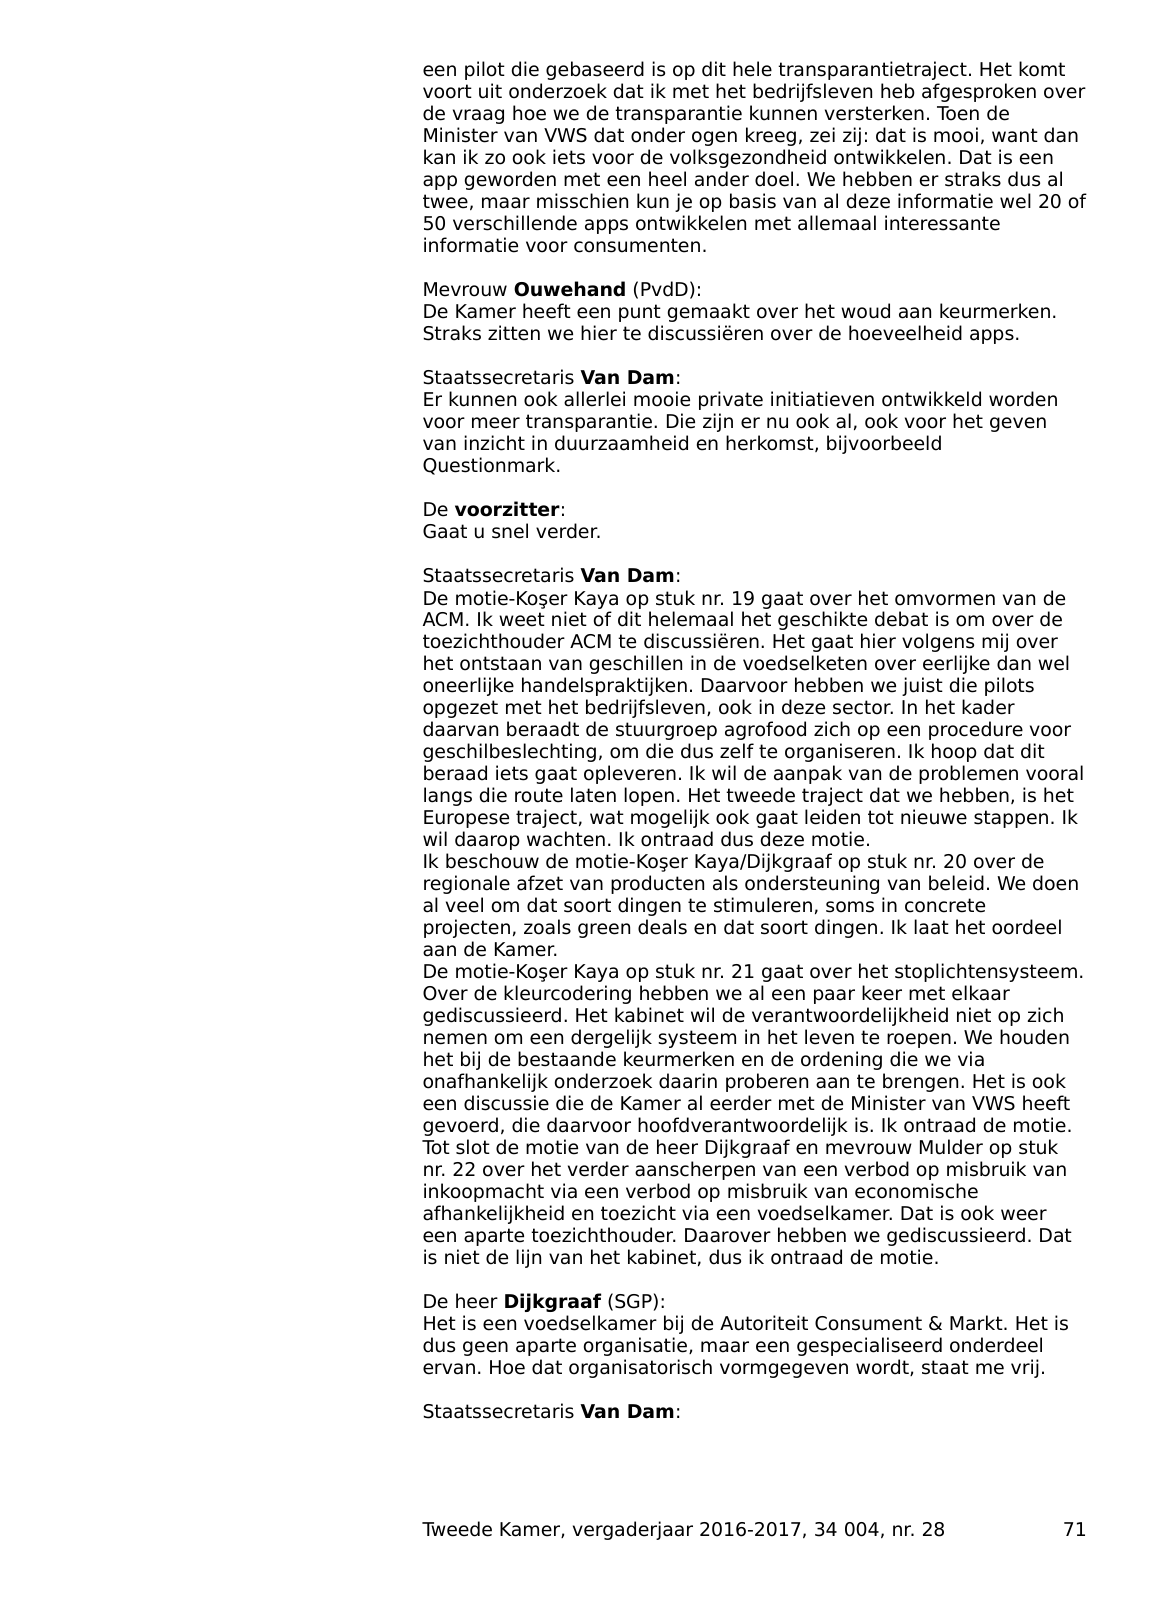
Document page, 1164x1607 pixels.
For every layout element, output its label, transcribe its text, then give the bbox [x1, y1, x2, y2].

text De motie-Koşer Kaya op stuk nr. 19 gaat over het omvormen van de ACM. Ik weet niet of dit helemaal het geschikte debat is om over de toezichthouder ACM te discussiëren. Het gaat hier volgens mij over het ontstaan van geschillen in de voedselketen over eerlijke dan wel oneerlijke handelspraktijken. Daarvoor hebben we juist die pilots opgezet met het bedrijfsleven, ook in deze sector. In het kader daarvan beraadt de stuurgroep agrofood zich op een procedure voor geschilbeslechting, om die dus zelf te organiseren. Ik hoop dat dit beraad iets gaat opleveren. Ik wil de aanpak van de problemen vooral langs die route laten lopen. Het tweede traject dat we hebben, is het Europese traject, wat mogelijk ook gaat leiden tot nieuwe stappen. Ik wil daarop wachten. Ik ontraad dus deze motie. [422, 587, 1087, 851]
text De motie-Koşer Kaya op stuk nr. 21 gaat over het stoplichtensysteem. Over de kleurcodering hebben we al een paar keer met elkaar gediscussieerd. Het kabinet wil de verantwoordelijkheid niet op zich nemen om een dergelijk systeem in het leven te roepen. We houden het bij de bestaande keurmerken en de ordening die we via onafhankelijk onderzoek daarin proberen aan te brengen. Het is ook een discussie die de Kamer al eerder met de Minister van VWS heeft gevoerd, die daarvoor hoofdverantwoordelijk is. Ik ontraad de motie. [422, 961, 1087, 1137]
text De voorzitter: [422, 499, 1087, 521]
text De heer Dijkgraaf (SGP): [422, 1291, 1087, 1313]
text Staatssecretaris Van Dam: [422, 565, 1087, 587]
text De Kamer heeft een punt gemaakt over het woud aan keurmerken. Straks zitten we hier te discussiëren over de hoeveelheid apps. [422, 301, 1087, 345]
text Gaat u snel verder. [422, 521, 1087, 543]
text Staatssecretaris Van Dam: [422, 367, 1087, 389]
text Het is een voedselkamer bij de Autoriteit Consument & Markt. Het is dus geen aparte organisatie, maar een gespecialiseerd onderdeel ervan. Hoe dat organisatorisch vormgegeven wordt, staat me vrij. [422, 1313, 1087, 1379]
text Tot slot de motie van de heer Dijkgraaf en mevrouw Mulder op stuk nr. 22 over het verder aanscherpen van een verbod op misbruik van inkoopmacht via een verbod op misbruik van economische afhankelijkheid en toezicht via een voedselkamer. Dat is ook weer een aparte toezichthouder. Daarover hebben we gediscussieerd. Dat is niet de lijn van het kabinet, dus ik ontraad de motie. [422, 1137, 1087, 1269]
text Mevrouw Ouwehand (PvdD): [422, 279, 1087, 301]
text Staatssecretaris Van Dam: [422, 1401, 1087, 1423]
text een pilot die gebaseerd is op dit hele transparantietraject. Het komt voort uit onderzoek dat ik met het bedrijfsleven heb afgesproken over de vraag hoe we de transparantie kunnen versterken. Toen de Minister van VWS dat onder ogen kreeg, zei zij: dat is mooi, want dan kan ik zo ook iets voor de volksgezondheid ontwikkelen. Dat is een app geworden met een heel ander doel. We hebben er straks dus al twee, maar misschien kun je op basis van al deze informatie wel 20 of 50 verschillende apps ontwikkelen met allemaal interessante informatie voor consumenten. [422, 59, 1087, 257]
text Er kunnen ook allerlei mooie private initiatieven ontwikkeld worden voor meer transparantie. Die zijn er nu ook al, ook voor het geven van inzicht in duurzaamheid en herkomst, bijvoorbeeld Questionmark. [422, 389, 1087, 477]
text Ik beschouw de motie-Koşer Kaya/Dijkgraaf op stuk nr. 20 over de regionale afzet van producten als ondersteuning van beleid. We doen al veel om dat soort dingen te stimuleren, soms in concrete projecten, zoals green deals en dat soort dingen. Ik laat het oordeel aan de Kamer. [422, 851, 1087, 961]
